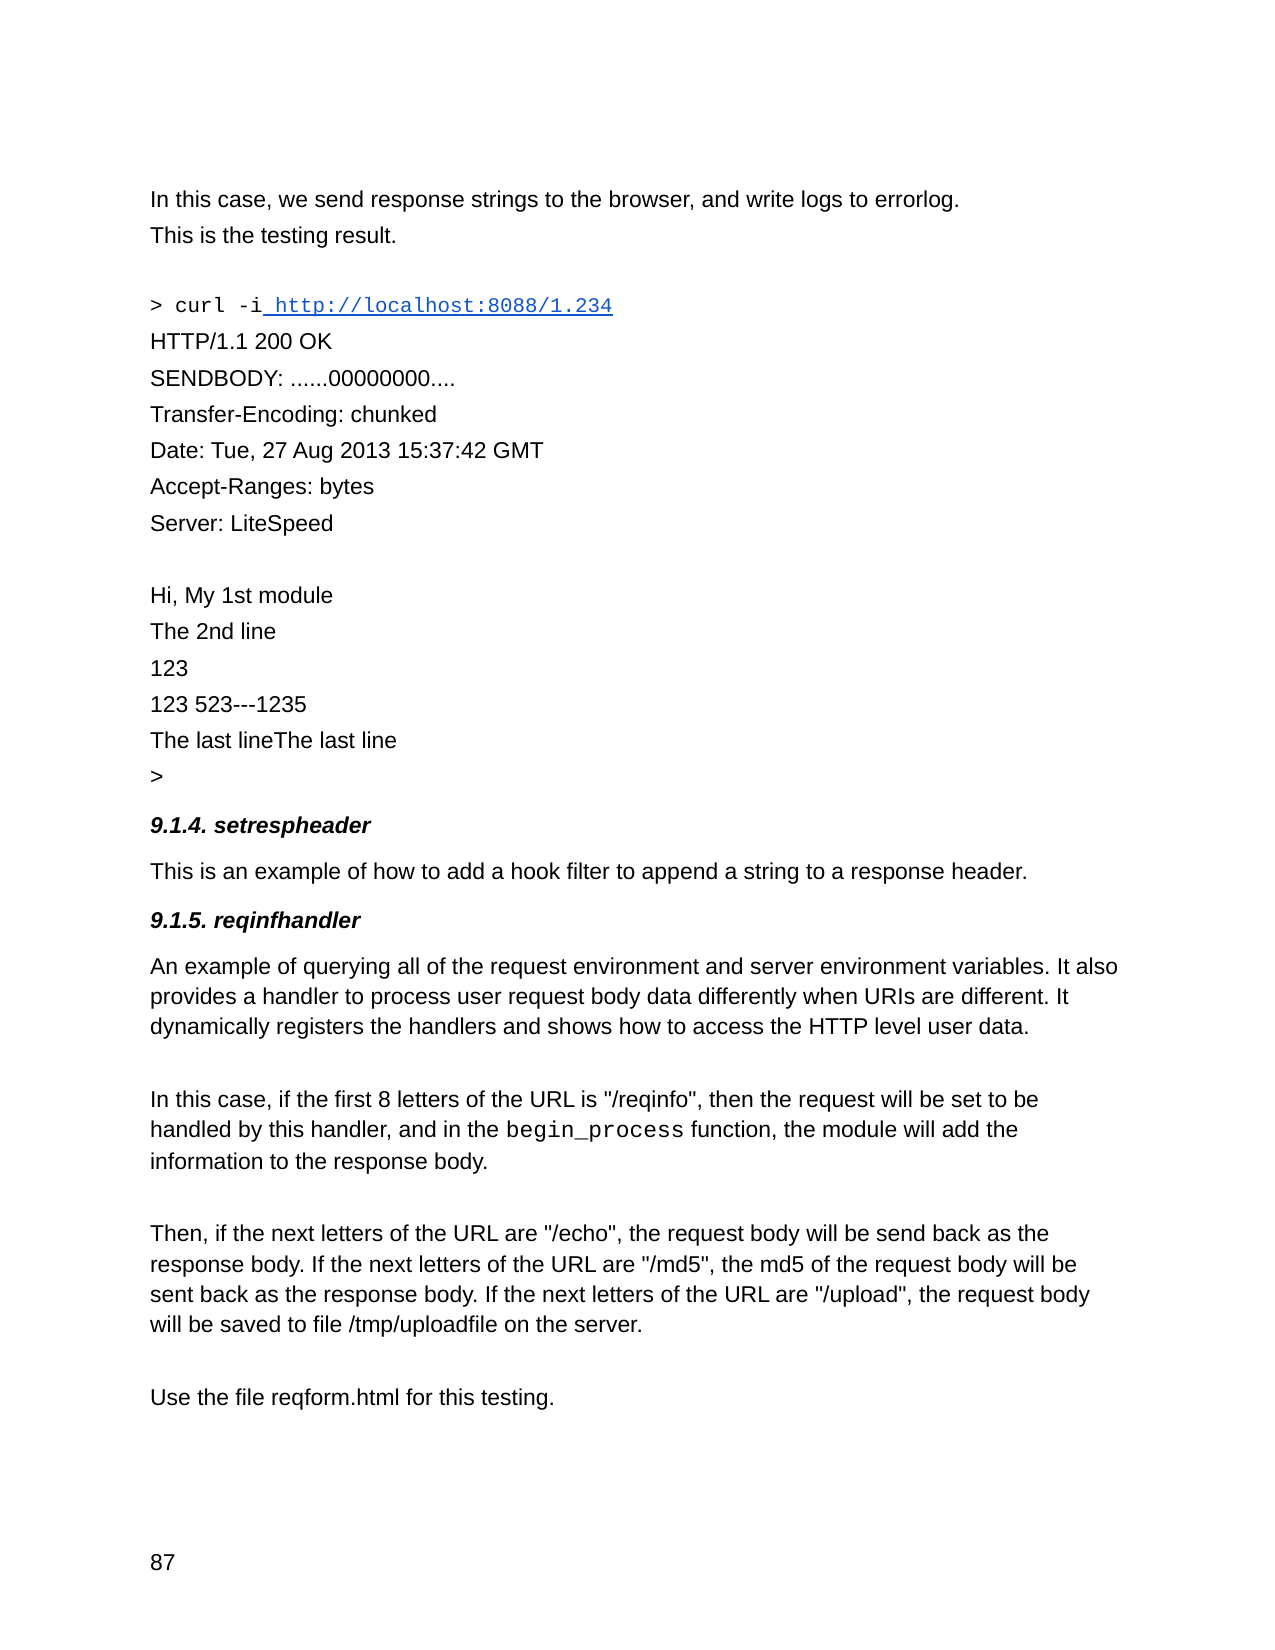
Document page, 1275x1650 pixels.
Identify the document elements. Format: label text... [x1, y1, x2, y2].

subtitle 9.1.4. setrespheader [150, 812, 1125, 838]
text Transfer-Encoding: chunked [150, 401, 1125, 427]
text HTTP/1.1 200 OK [150, 328, 1125, 354]
text > curl -i http://localhost:8088/1.234 [150, 295, 1125, 319]
text > [150, 763, 1125, 789]
text 123 [150, 654, 1125, 681]
text Use the file reqform.html for this testing. [150, 1383, 1125, 1410]
text An example of querying all of the request environment and server environment variables. It also provides a handler to process user request body data differently when URIs are different. It dynamically registers the handlers and shows how to access the HTTP level user data. [150, 953, 1125, 1039]
text SENDBODY: ......00000000.... [150, 364, 1125, 391]
text Hi, My 1st module [150, 582, 1125, 608]
text The last lineThe last line [150, 727, 1125, 753]
text The 2nd line [150, 618, 1125, 644]
subtitle 9.1.5. reqinfhandler [150, 907, 1125, 933]
text 123 523---1235 [150, 691, 1125, 717]
text This is the testing result. [150, 222, 1125, 249]
text Then, if the next letters of the URL are "/echo", the request body will be send back as the response body. If the next letters of the URL are "/md5", the md5 of the request body will be sent back as the response body. If the next letters of the URL are "/upload", the request body will be saved to file /tmp/uploadfile on the server. [150, 1220, 1125, 1337]
text In this case, we send response strings to the browser, and write logs to errorlog. [150, 186, 1125, 213]
text Date: Tue, 27 Aug 2013 15:37:42 GMT [150, 437, 1125, 463]
text This is an example of how to add a hook filter to append a string to a response header. [150, 858, 1125, 884]
text In this case, if the first 8 letters of the URL is "/reqinfo", then the request will be set to be handled by this handler, and in the begin_process function, the module will add the information to the response body. [150, 1086, 1125, 1174]
text Server: LiteSpeed [150, 509, 1125, 536]
text Accept-Ranges: bytes [150, 473, 1125, 499]
